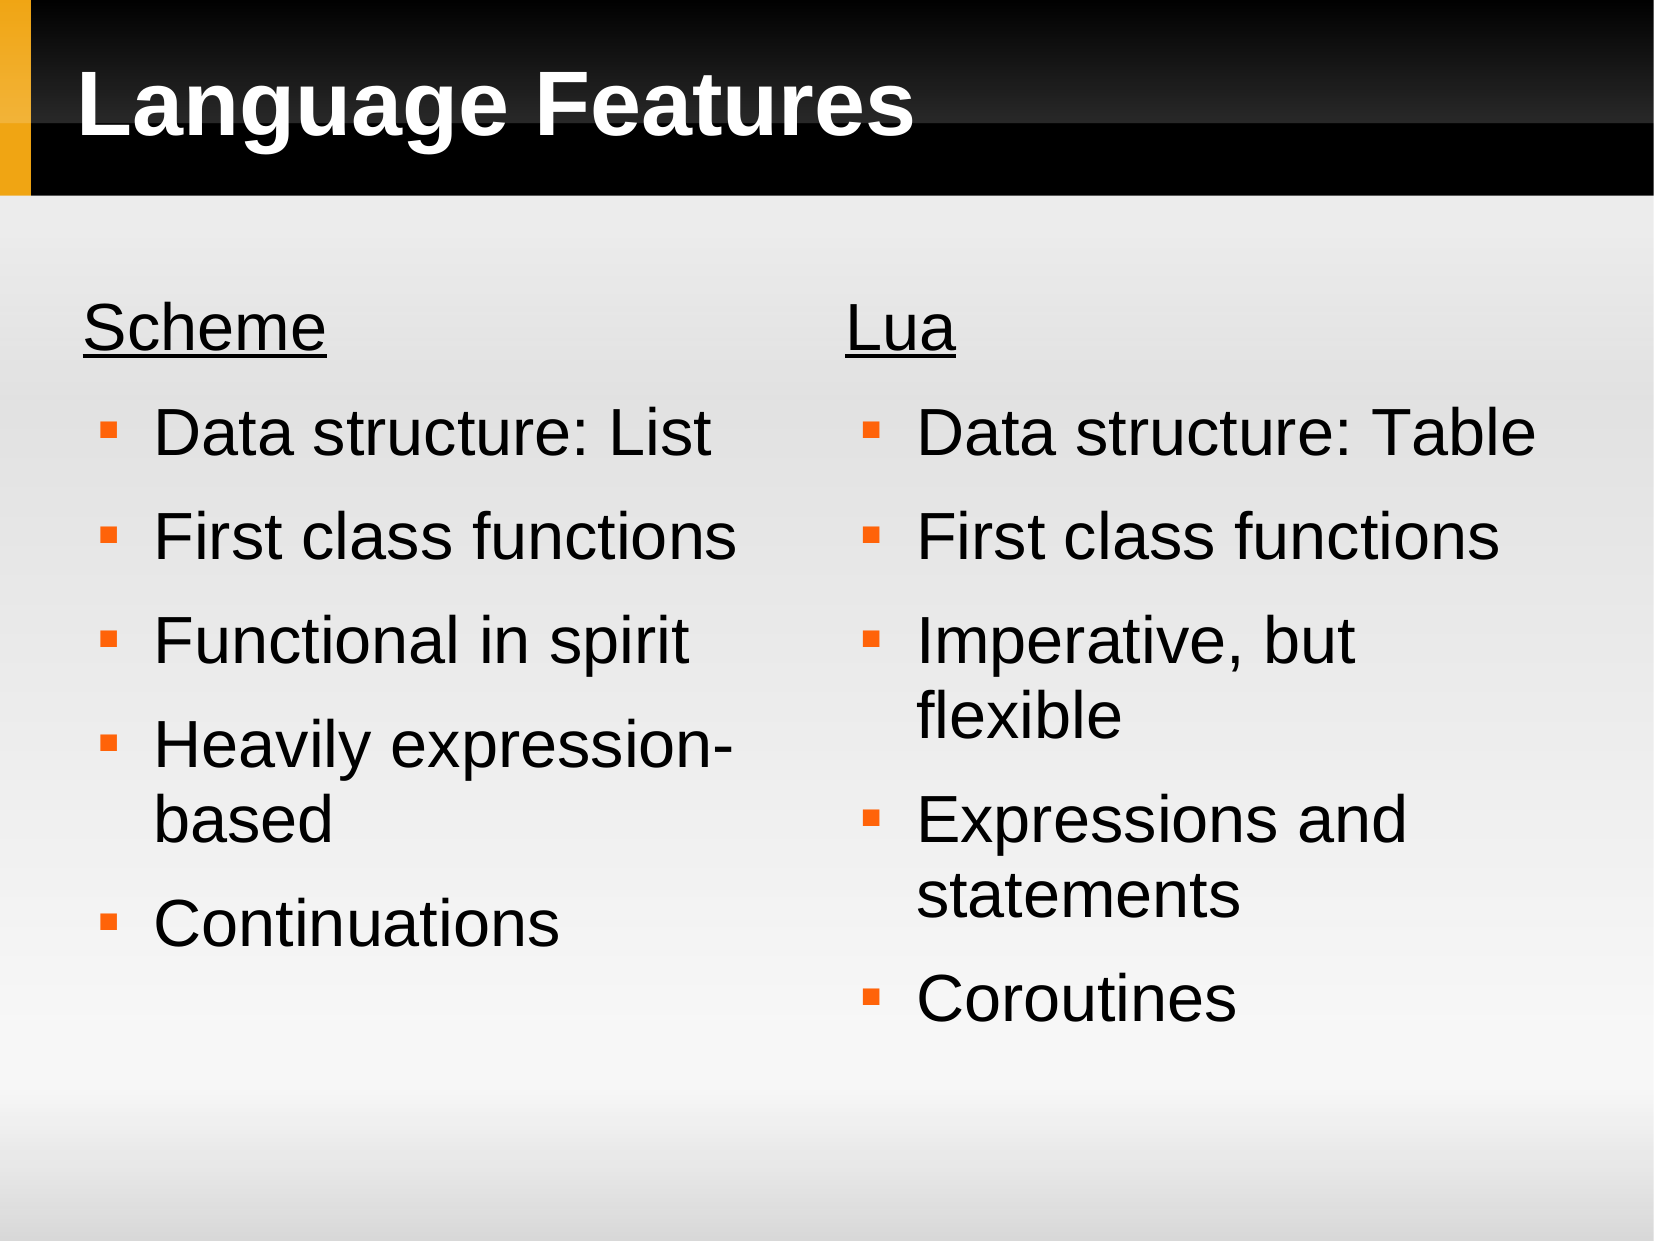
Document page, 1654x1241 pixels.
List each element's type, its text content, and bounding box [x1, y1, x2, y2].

title Language Features [76, 0, 1565, 208]
list Lua Data structure: Table First class functions Imperative, but flexible Expressions and statements Coroutines [845, 290, 1572, 1094]
picture [0, 0, 1654, 1241]
list Scheme Data structure: List First class functions Functional in spirit Heavily expression-based Continuations [82, 290, 809, 1109]
